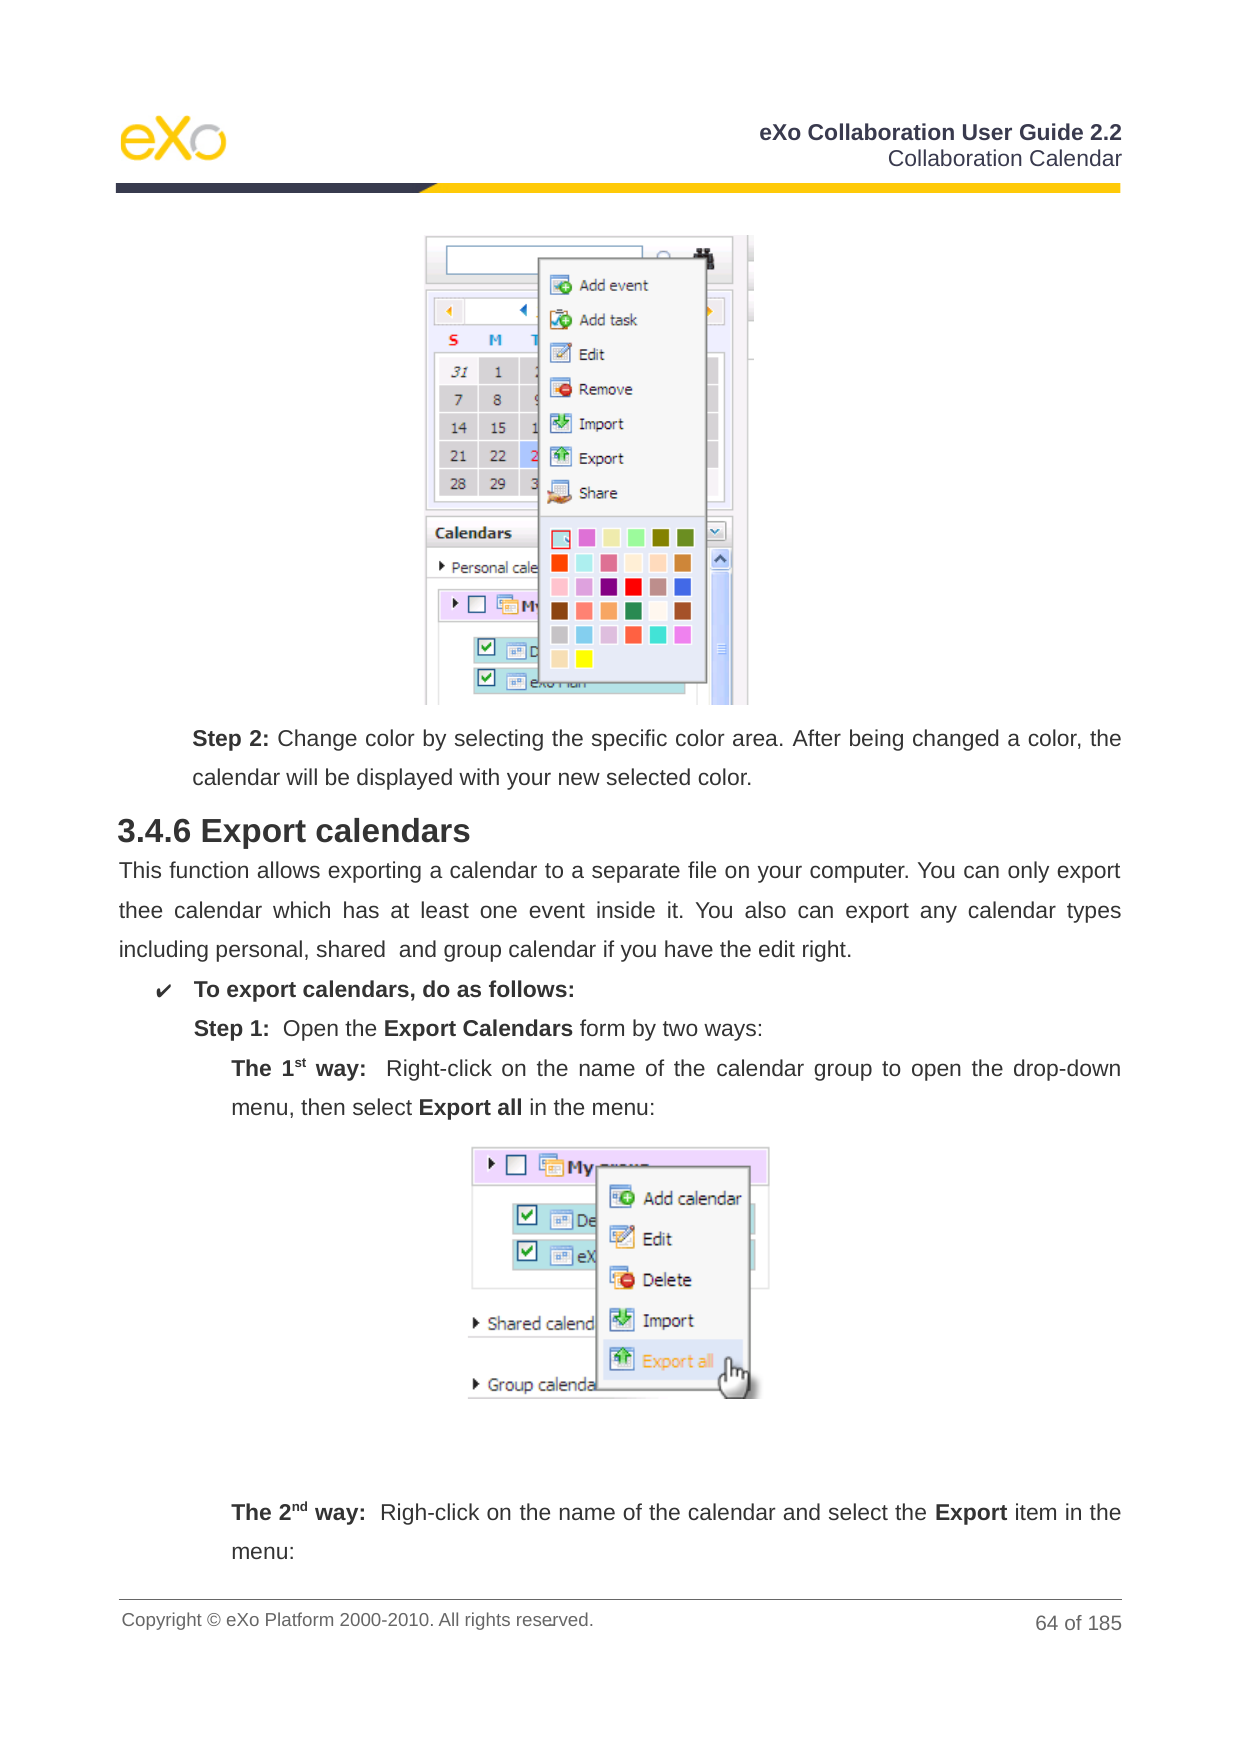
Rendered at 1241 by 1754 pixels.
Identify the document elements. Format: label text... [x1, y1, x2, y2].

text This function allows exporting a calendar to a separate file on your computer. You can only export thee calendar which has at least one event inside it. You also can export any calendar types including personal, shared and group calendar if you have the edit right. [118, 857, 1122, 963]
picture [115, 183, 1121, 193]
picture [423, 235, 754, 705]
picture [467, 1141, 773, 1399]
list The 1st way: Right-click on the name of the calendar group to open the drop-down menu, then select Export all in the menu: [193, 1055, 1122, 1121]
list To export calendars, do as follows: [156, 976, 1122, 1002]
picture [120, 115, 227, 161]
subtitle Export calendars [117, 811, 1122, 850]
list The 2nd way: Righ-click on the name of the calendar and select the Export item in the menu: [193, 1498, 1122, 1564]
list Step 1: Open the Export Calendars form by two ways: [156, 1015, 1122, 1042]
list Step 2: Change color by selecting the specific color area. After being changed a color, the calendar will be displayed with your new selected color. [154, 223, 1122, 791]
